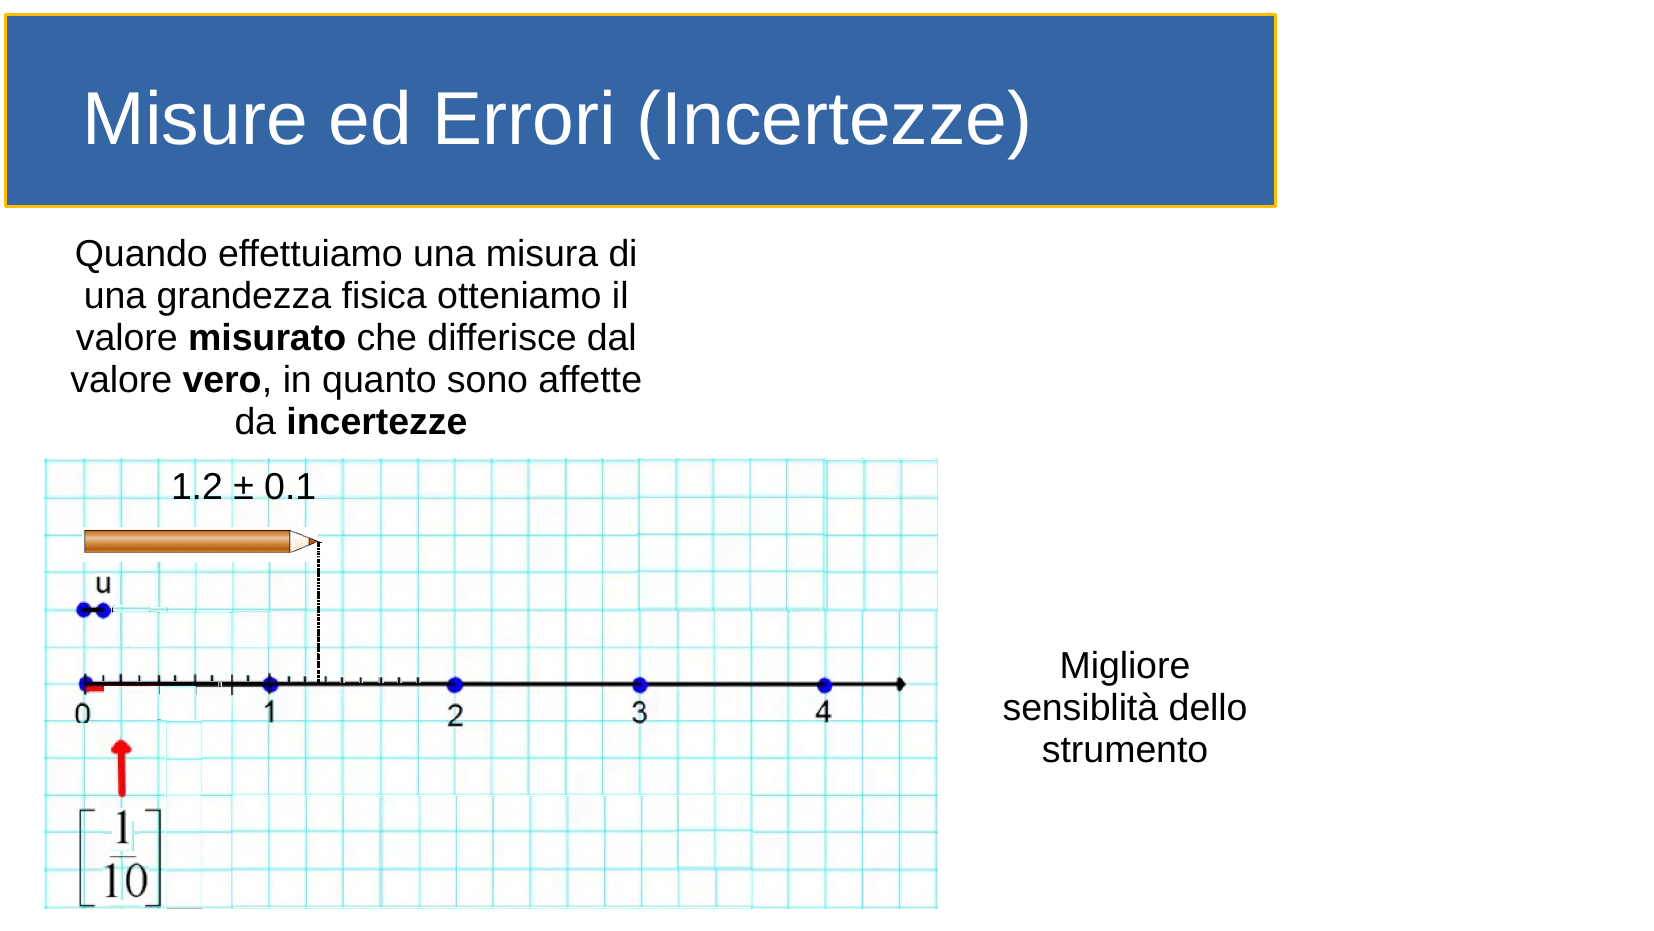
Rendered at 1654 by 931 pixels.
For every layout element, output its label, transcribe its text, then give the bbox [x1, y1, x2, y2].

title Misure ed Errori (Incertezze) [82, 44, 1235, 192]
picture [44, 458, 938, 909]
text_box 1.2 ± 0.1 [150, 458, 338, 516]
text_box Migliore sensiblità dello strumento [975, 637, 1276, 779]
text_box Quando effettuiamo una misura di una grandezza fisica otteniamo il valore misurato che differisce dal valore vero, in quanto sono affette da incertezze [37, 225, 676, 450]
